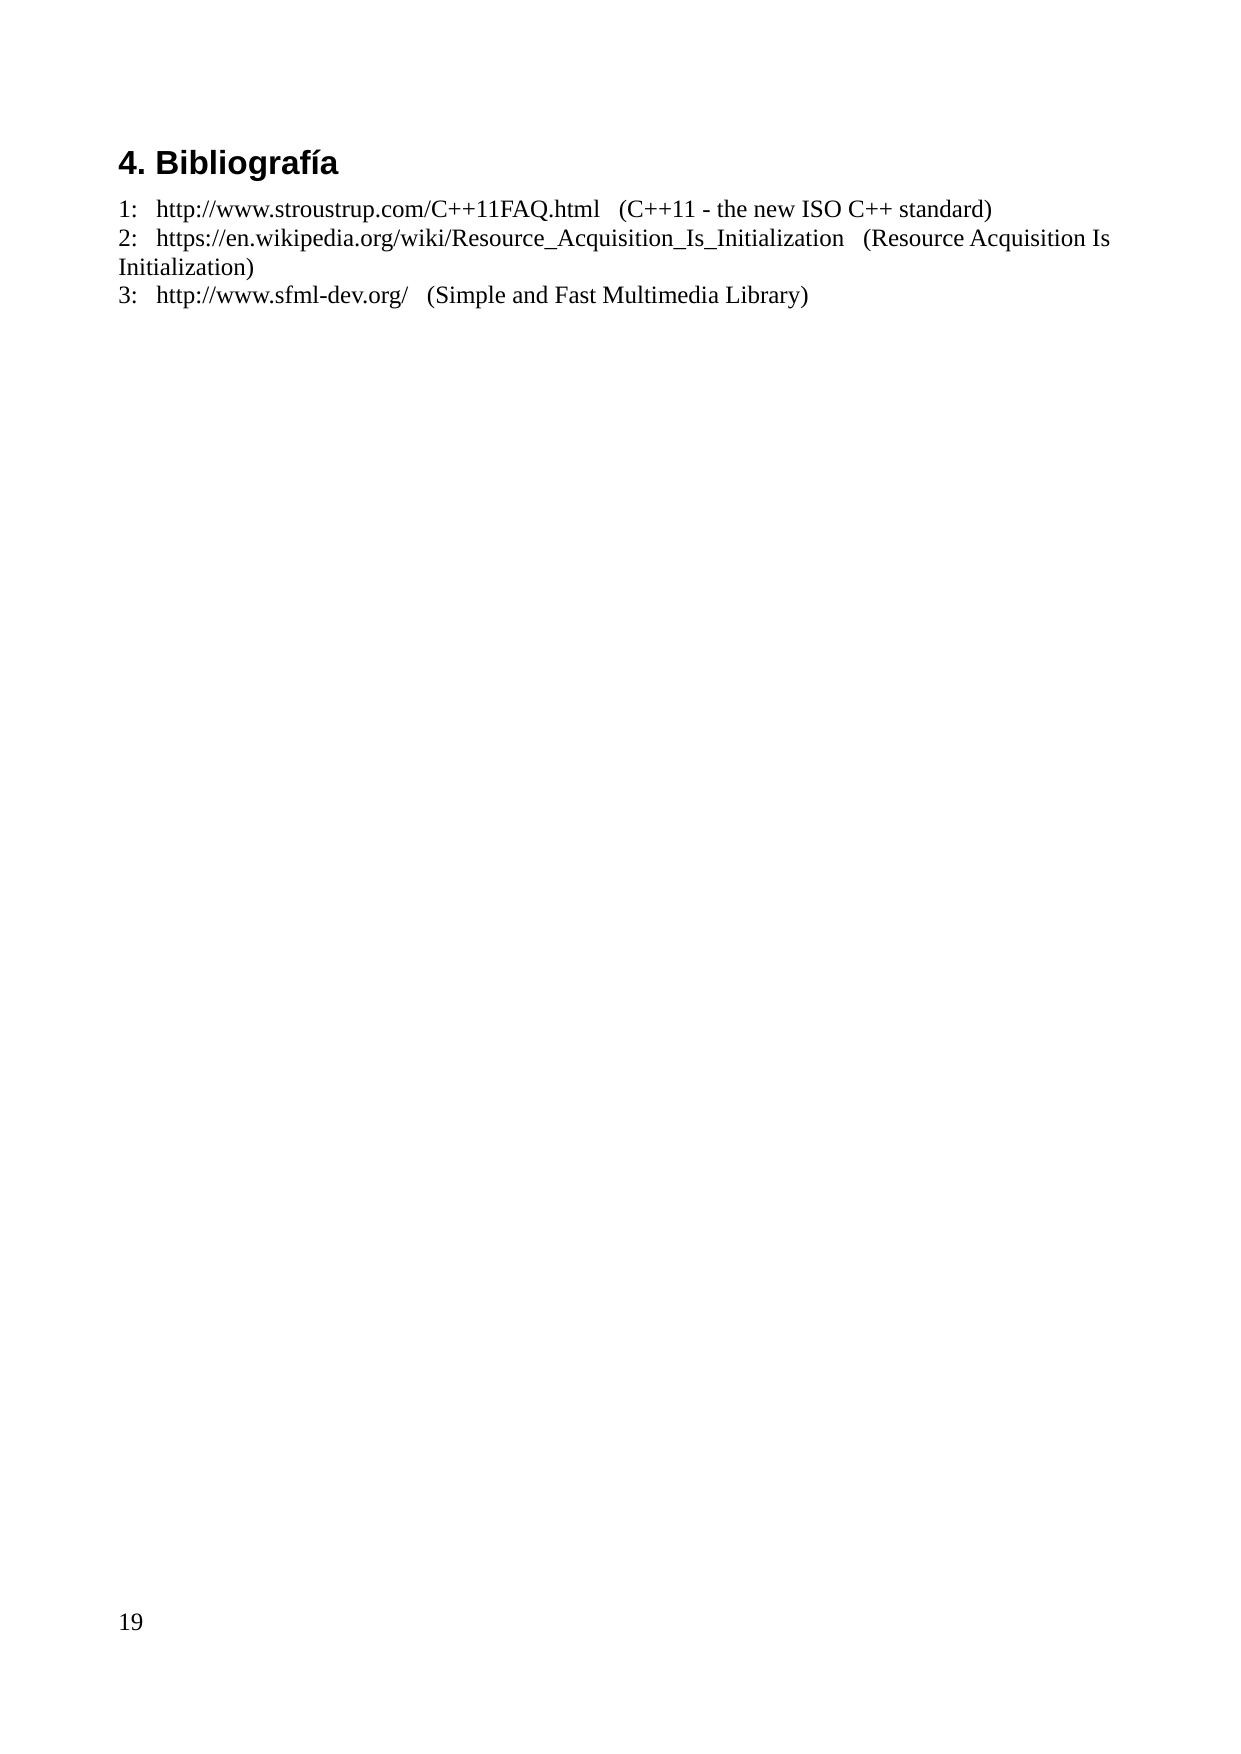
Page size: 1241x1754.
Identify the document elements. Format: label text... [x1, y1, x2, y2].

text 1: http://www.stroustrup.com/C++11FAQ.html (C++11 - the new ISO C++ standard) [118, 194, 1122, 223]
text 2: https://en.wikipedia.org/wiki/Resource_Acquisition_Is_Initialization (Resource Acquisition Is Initialization) [118, 223, 1122, 280]
text 3: http://www.sfml-dev.org/ (Simple and Fast Multimedia Library) [118, 280, 1122, 309]
subtitle 4. Bibliografía [118, 143, 1122, 182]
